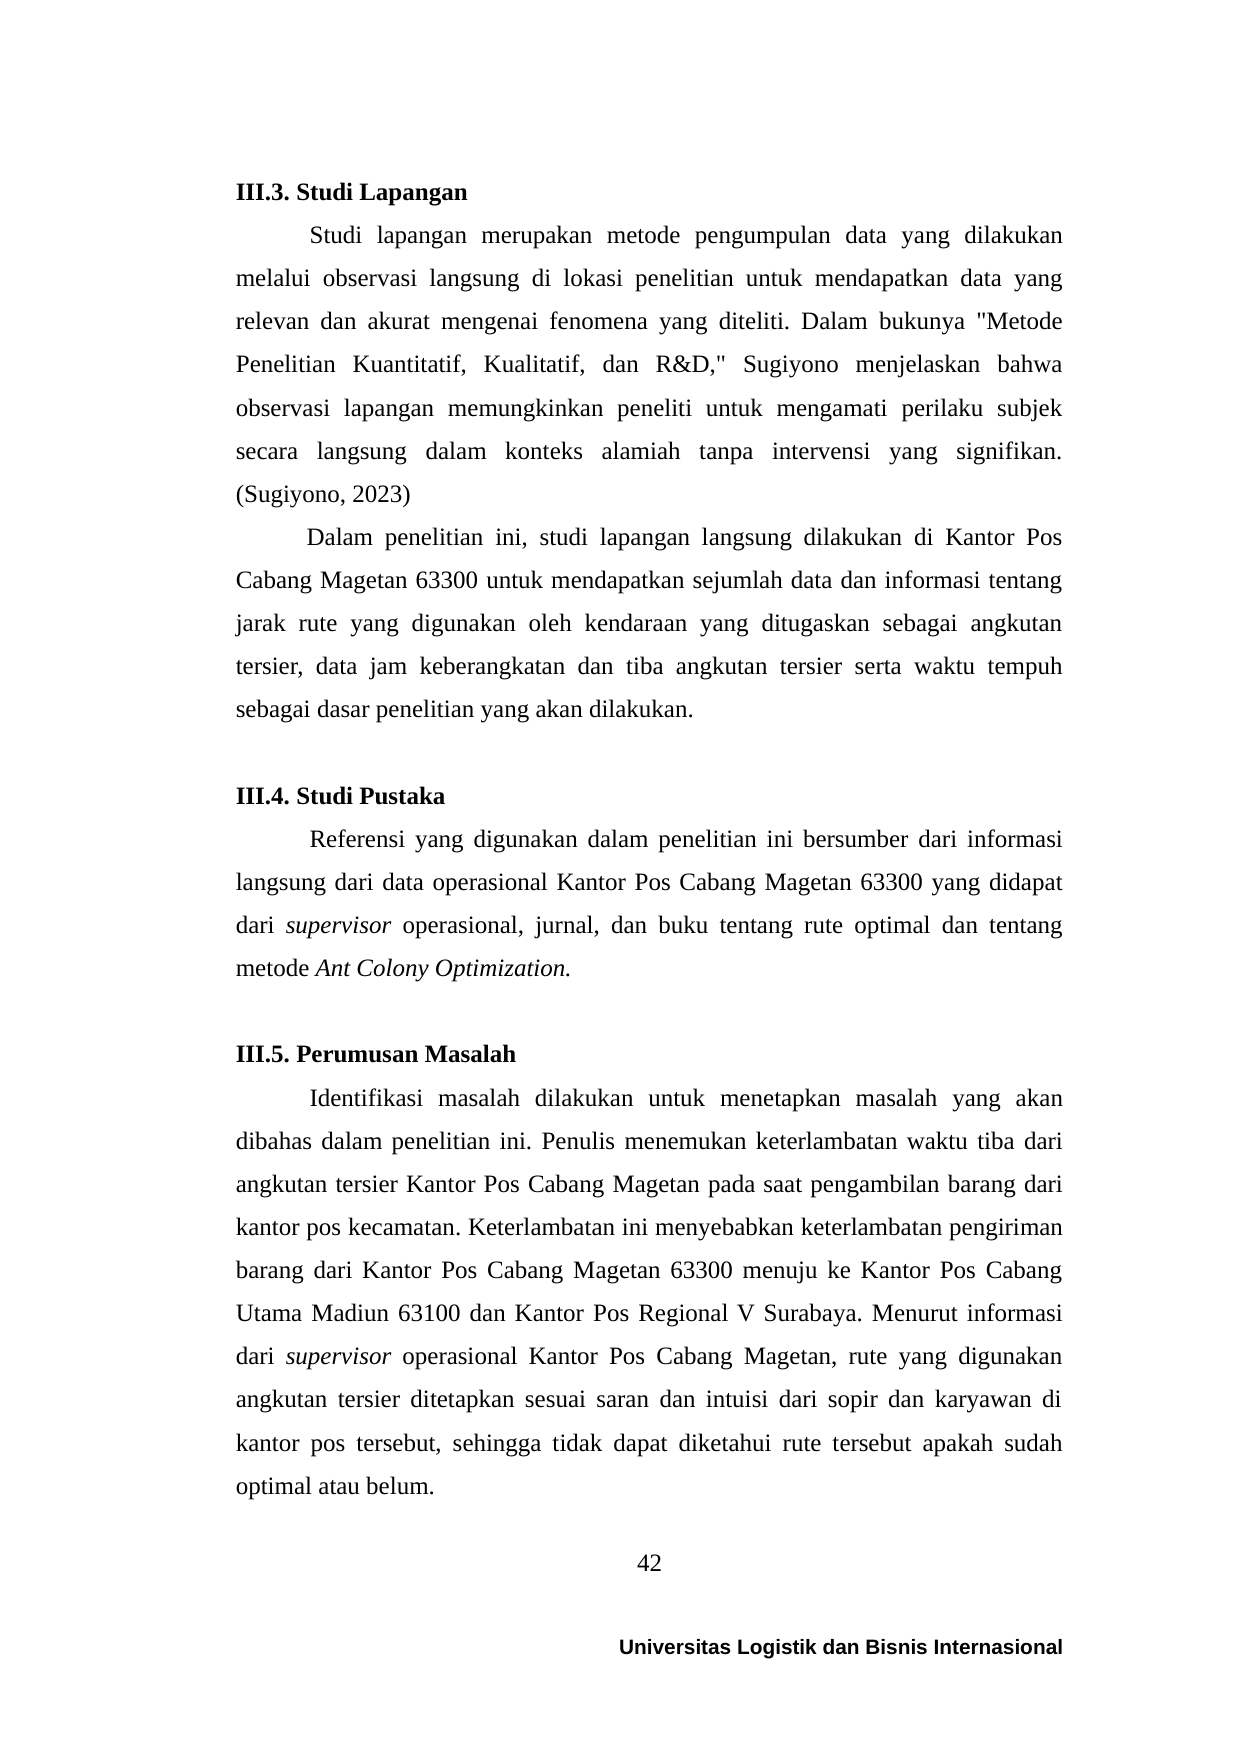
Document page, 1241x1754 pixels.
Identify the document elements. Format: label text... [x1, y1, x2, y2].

text Identifikasi masalah dilakukan untuk menetapkan masalah yang akan dibahas dalam penelitian ini. Penulis menemukan keterlambatan waktu tiba dari angkutan tersier Kantor Pos Cabang Magetan pada saat pengambilan barang dari kantor pos kecamatan. Keterlambatan ini menyebabkan keterlambatan pengiriman barang dari Kantor Pos Cabang Magetan 63300 menuju ke Kantor Pos Cabang Utama Madiun 63100 dan Kantor Pos Regional V Surabaya. Menurut informasi dari supervisor operasional Kantor Pos Cabang Magetan, rute yang digunakan angkutan tersier ditetapkan sesuai saran dan intuisi dari sopir dan karyawan di kantor pos tersebut, sehingga tidak dapat diketahui rute tersebut apakah sudah optimal atau belum. [236, 1083, 1063, 1499]
subtitle Studi pustaka [236, 781, 1063, 809]
text Dalam penelitian ini, studi lapangan langsung dilakukan di Kantor Pos Cabang Magetan 63300 untuk mendapatkan sejumlah data dan informasi tentang jarak rute yang digunakan oleh kendaraan yang ditugaskan sebagai angkutan tersier, data jam keberangkatan dan tiba angkutan tersier serta waktu tempuh sebagai dasar penelitian yang akan dilakukan. [236, 522, 1063, 723]
subtitle Studi lapangan [236, 177, 1063, 206]
subtitle Perumusan masalah [236, 1039, 1063, 1068]
text Studi lapangan merupakan metode pengumpulan data yang dilakukan melalui observasi langsung di lokasi penelitian untuk mendapatkan data yang relevan dan akurat mengenai fenomena yang diteliti. Dalam bukunya "Metode Penelitian Kuantitatif, Kualitatif, dan R&D," Sugiyono menjelaskan bahwa observasi lapangan memungkinkan peneliti untuk mengamati perilaku subjek secara langsung dalam konteks alamiah tanpa intervensi yang signifikan. (Sugiyono, 2023) [236, 220, 1063, 508]
text Referensi yang digunakan dalam penelitian ini bersumber dari informasi langsung dari data operasional Kantor Pos Cabang Magetan 63300 yang didapat dari supervisor operasional, jurnal, dan buku tentang rute optimal dan tentang metode Ant Colony Optimization. [236, 824, 1063, 982]
